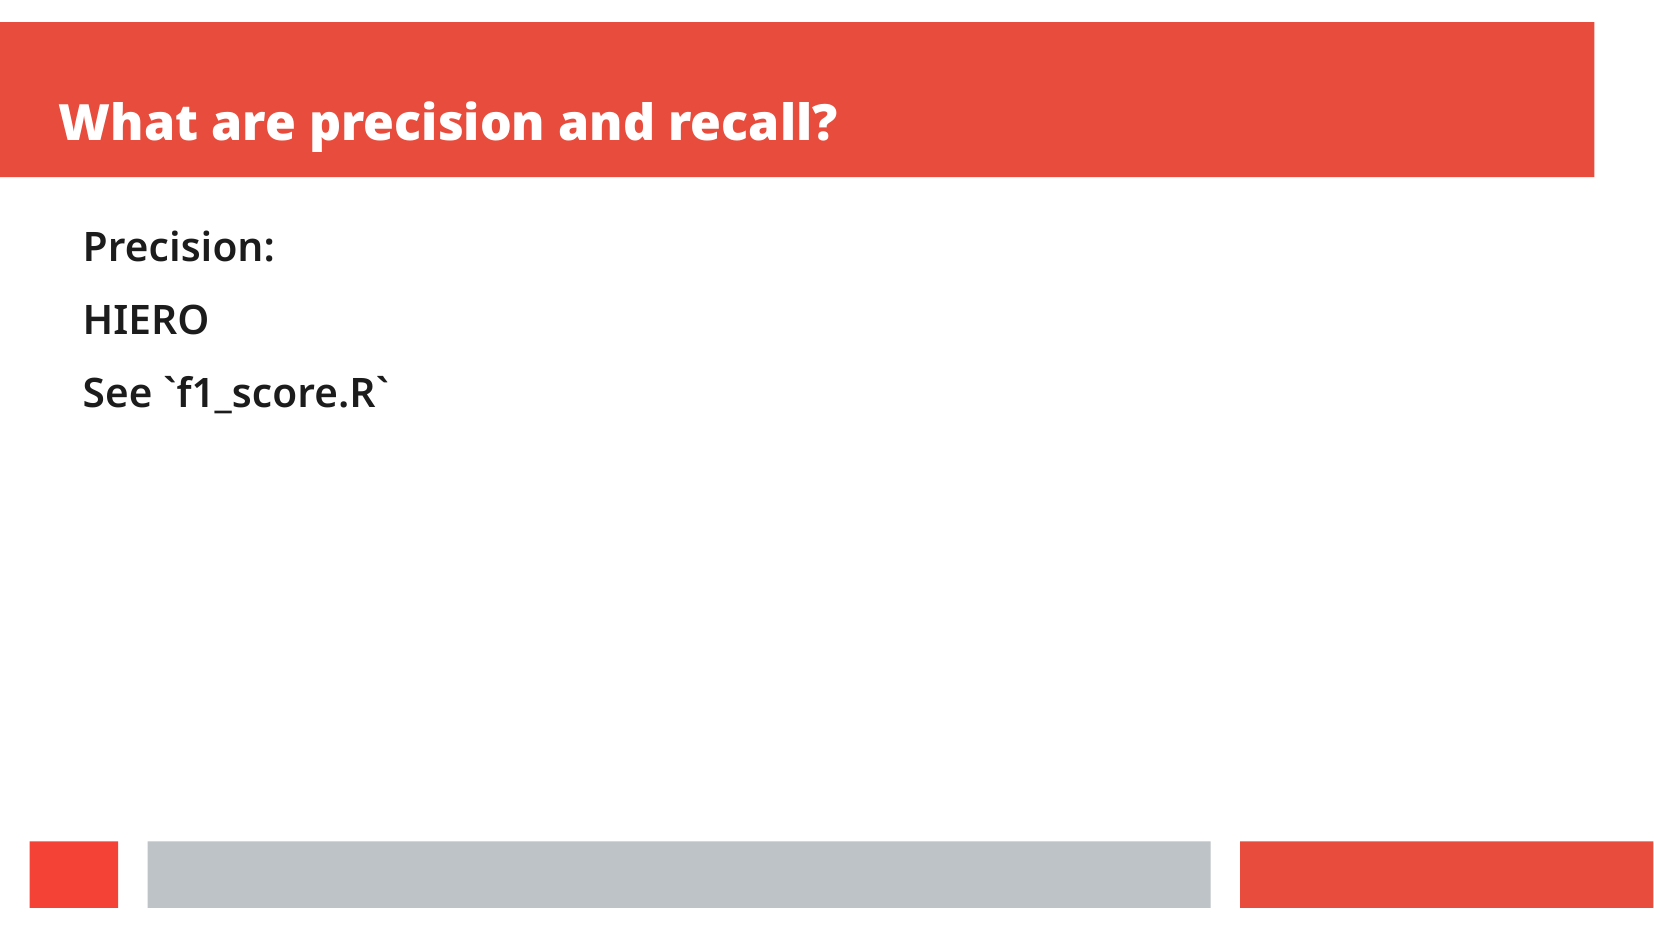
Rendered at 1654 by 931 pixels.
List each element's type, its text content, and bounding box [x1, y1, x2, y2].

title What are precision and recall? [59, 44, 1595, 156]
list Precision: HIERO See `f1_score.R` [82, 217, 1571, 758]
